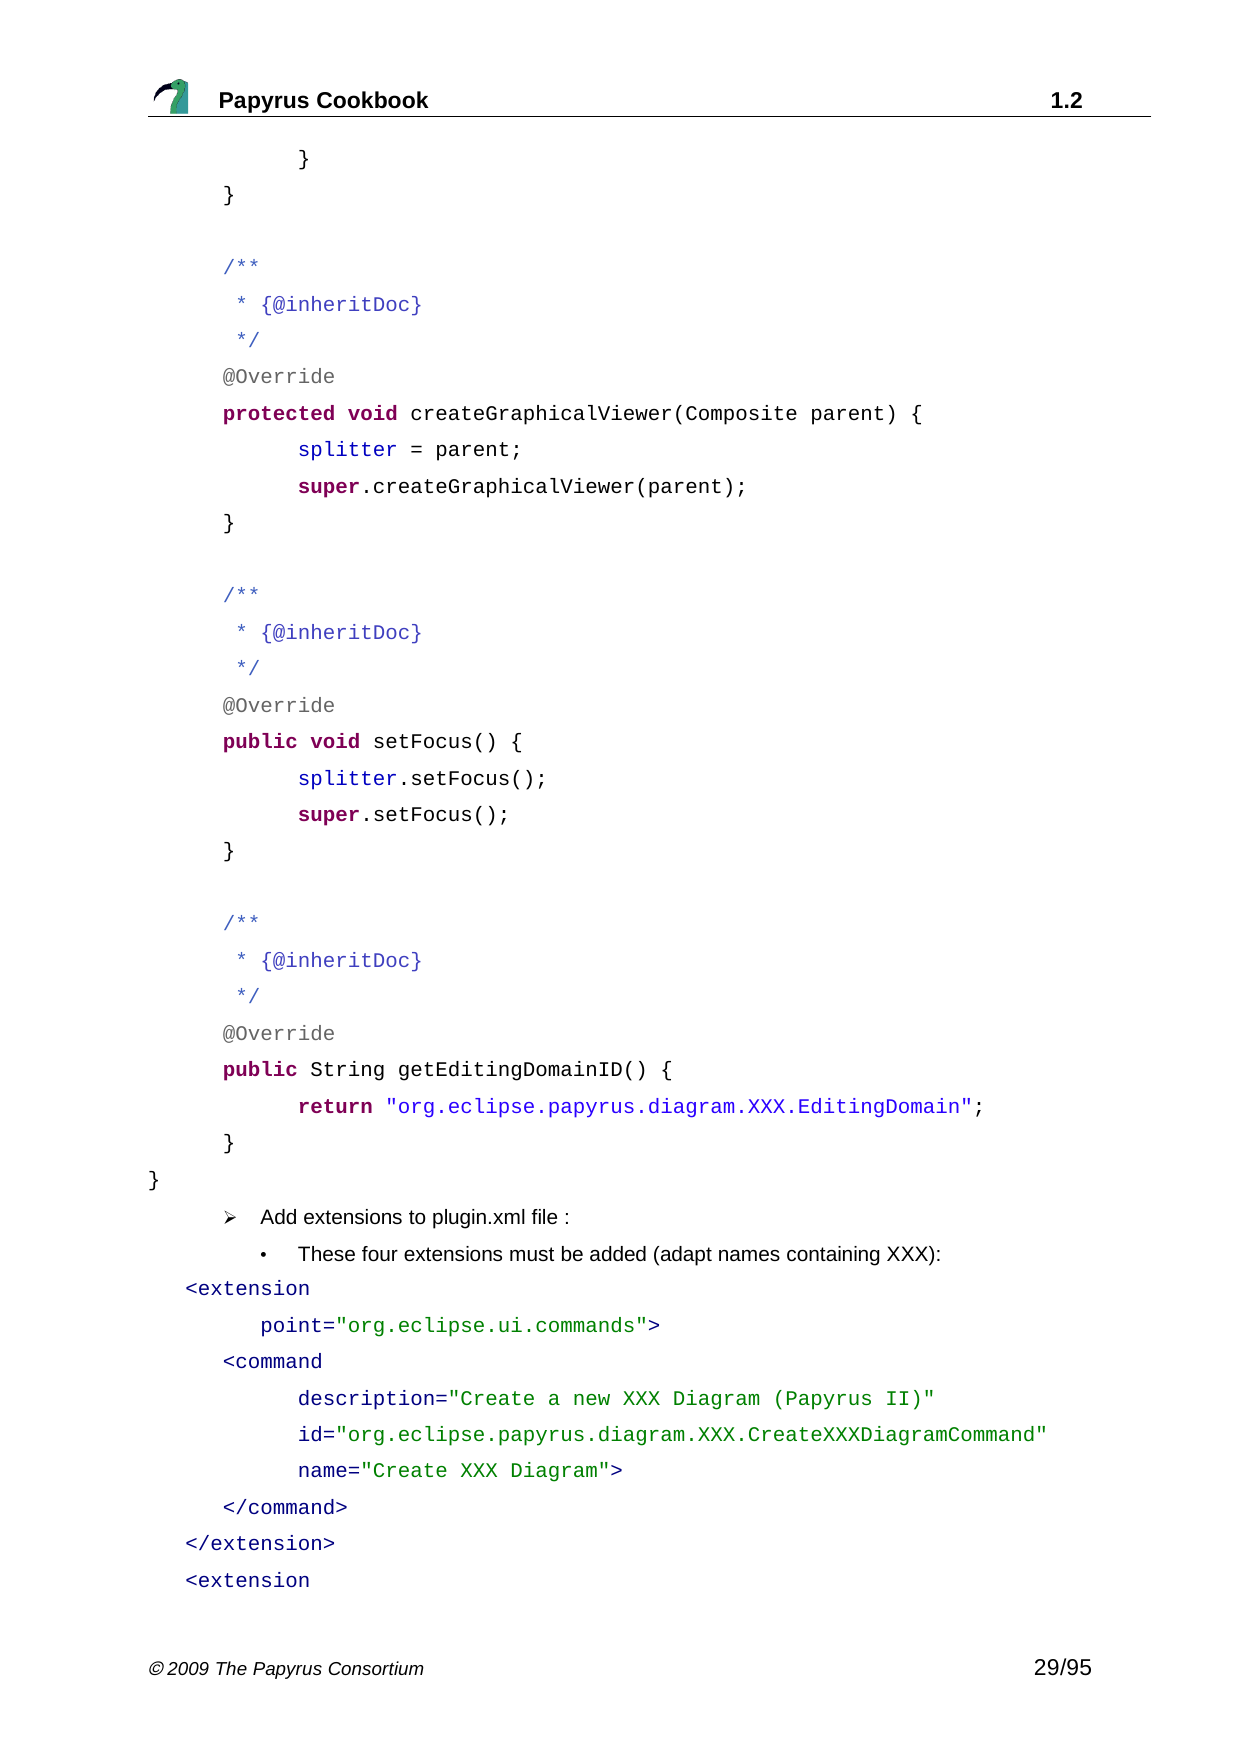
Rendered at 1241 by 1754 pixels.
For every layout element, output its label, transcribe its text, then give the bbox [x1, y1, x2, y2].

text public String getEditingDomainID() { [148, 1059, 1151, 1083]
text <extension [148, 1278, 1151, 1302]
list These four extensions must be added (adapt names containing XXX): [260, 1242, 1151, 1266]
list Add extensions to plugin.xml file : [223, 1205, 1151, 1229]
text protected void createGraphicalViewer(Composite parent) { [148, 403, 1151, 427]
text point="org.eclipse.ui.commands"> [148, 1314, 1151, 1338]
picture [153, 79, 189, 114]
text } [148, 184, 1151, 208]
text id="org.eclipse.papyrus.diagram.XXX.CreateXXXDiagramCommand" [148, 1424, 1151, 1448]
text } [148, 840, 1151, 864]
text super.createGraphicalViewer(parent); [148, 476, 1151, 500]
text */ [148, 986, 1151, 1010]
text @Override [148, 366, 1151, 390]
text /** [148, 257, 1151, 281]
text <extension [148, 1570, 1151, 1594]
text splitter.setFocus(); [148, 767, 1151, 791]
text } [148, 1132, 1151, 1156]
text */ [148, 658, 1151, 682]
text @Override [148, 694, 1151, 718]
text description="Create a new XXX Diagram (Papyrus II)" [148, 1387, 1151, 1411]
text /** [148, 913, 1151, 937]
text */ [148, 330, 1151, 354]
text } [148, 1168, 1151, 1192]
text return "org.eclipse.papyrus.diagram.XXX.EditingDomain"; [148, 1096, 1151, 1119]
text @Override [148, 1023, 1151, 1047]
text name="Create XXX Diagram"> [148, 1460, 1151, 1484]
text public void setFocus() { [148, 731, 1151, 755]
text </extension> [148, 1533, 1151, 1557]
text </command> [148, 1497, 1151, 1521]
text * {@inheritDoc} [148, 293, 1151, 317]
text } [148, 512, 1151, 536]
text * {@inheritDoc} [148, 622, 1151, 646]
text <command [148, 1351, 1151, 1375]
text splitter = parent; [148, 439, 1151, 463]
text * {@inheritDoc} [148, 950, 1151, 974]
text } [148, 148, 1151, 172]
text /** [148, 585, 1151, 609]
text super.setFocus(); [148, 804, 1151, 828]
